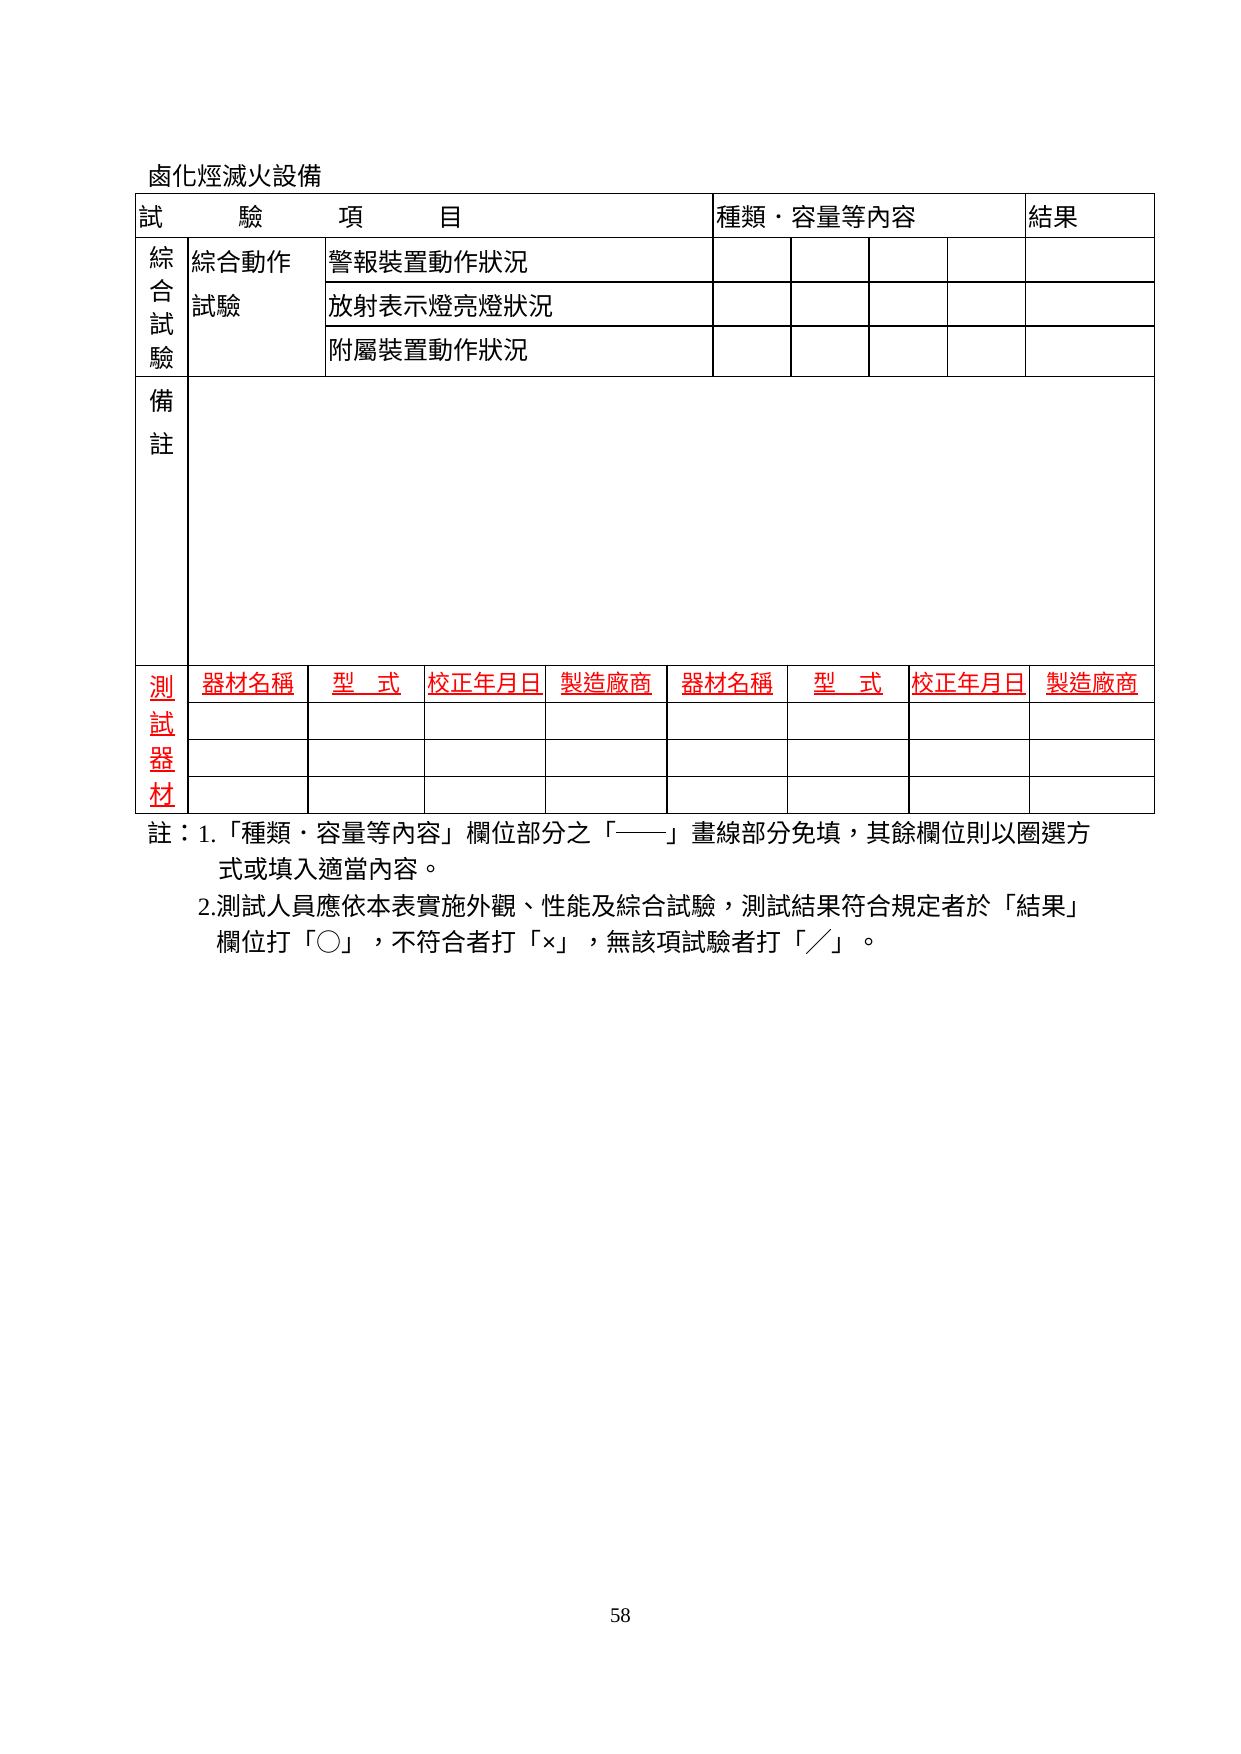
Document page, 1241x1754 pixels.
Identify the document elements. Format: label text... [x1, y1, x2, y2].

table_cell 試驗 [189, 281, 325, 325]
table_cell [714, 238, 790, 281]
table_cell 製造廠商 [546, 666, 666, 702]
table_cell [948, 283, 1025, 325]
table_cell [189, 703, 307, 738]
table_cell [792, 238, 868, 281]
table_cell 校正年月日 [425, 666, 545, 702]
table_cell [948, 327, 1025, 376]
table_cell 型 式 [788, 666, 908, 702]
table_cell [910, 777, 1029, 812]
table_cell 放射表示燈亮燈狀況 [326, 283, 712, 325]
table_cell [870, 283, 947, 325]
table_cell [1026, 327, 1154, 376]
table_cell [189, 740, 307, 776]
table_cell [792, 283, 868, 325]
text 2.測試人員應依本表實施外觀、性能及綜合試驗，測試結果符合規定者於「結果」欄位打「○」，不符合者打「×」，無該項試驗者打「╱」。 [198, 886, 1092, 958]
table_cell [870, 238, 947, 281]
table_cell [309, 740, 424, 776]
table_cell [788, 777, 908, 812]
table_cell [792, 327, 868, 376]
text 鹵化烴滅火設備 [148, 157, 1092, 193]
table_cell 綜合試驗 [136, 238, 187, 376]
table_cell [668, 777, 787, 812]
table_cell [788, 703, 908, 738]
table_header 結果 [1026, 194, 1154, 237]
table_cell [309, 777, 424, 812]
table_cell [714, 283, 790, 325]
table_cell 附屬裝置動作狀況 [326, 327, 712, 376]
table_cell 型 式 [309, 666, 424, 702]
table_cell 綜合動作 [189, 238, 325, 281]
table_cell 器材名稱 [189, 666, 307, 702]
table_cell 備 註 [136, 377, 187, 664]
table_cell [910, 740, 1029, 776]
table_cell [910, 703, 1029, 738]
table_header 試 驗 項 目 [136, 194, 712, 237]
table_cell [546, 777, 666, 812]
table_cell [1030, 703, 1154, 738]
table_cell [870, 327, 947, 376]
table_cell [546, 703, 666, 738]
table_cell [309, 703, 424, 738]
table_cell [546, 740, 666, 776]
table_cell [788, 740, 908, 776]
table_cell 警報裝置動作狀況 [326, 238, 712, 281]
table_cell 製造廠商 [1030, 666, 1154, 702]
table_cell [1030, 740, 1154, 776]
table_cell [668, 703, 787, 738]
table_cell [425, 703, 545, 738]
table_cell [189, 377, 1154, 664]
text 註：1.「種類．容量等內容」欄位部分之「──」畫線部分免填，其餘欄位則以圈選方式或填入適當內容。 [148, 814, 1092, 886]
table_cell [668, 740, 787, 776]
table_cell [948, 238, 1025, 281]
table_cell [714, 327, 790, 376]
table_cell [1030, 777, 1154, 812]
table_cell 測試 器 材 [136, 666, 187, 812]
table_cell [189, 777, 307, 812]
table_cell 器材名稱 [668, 666, 787, 702]
table_cell [1026, 283, 1154, 325]
table_cell [1026, 238, 1154, 281]
table_header 種類．容量等內容 [714, 194, 1025, 237]
table_cell [425, 777, 545, 812]
table_cell 校正年月日 [910, 666, 1029, 702]
table_cell [425, 740, 545, 776]
table_cell [189, 325, 325, 376]
